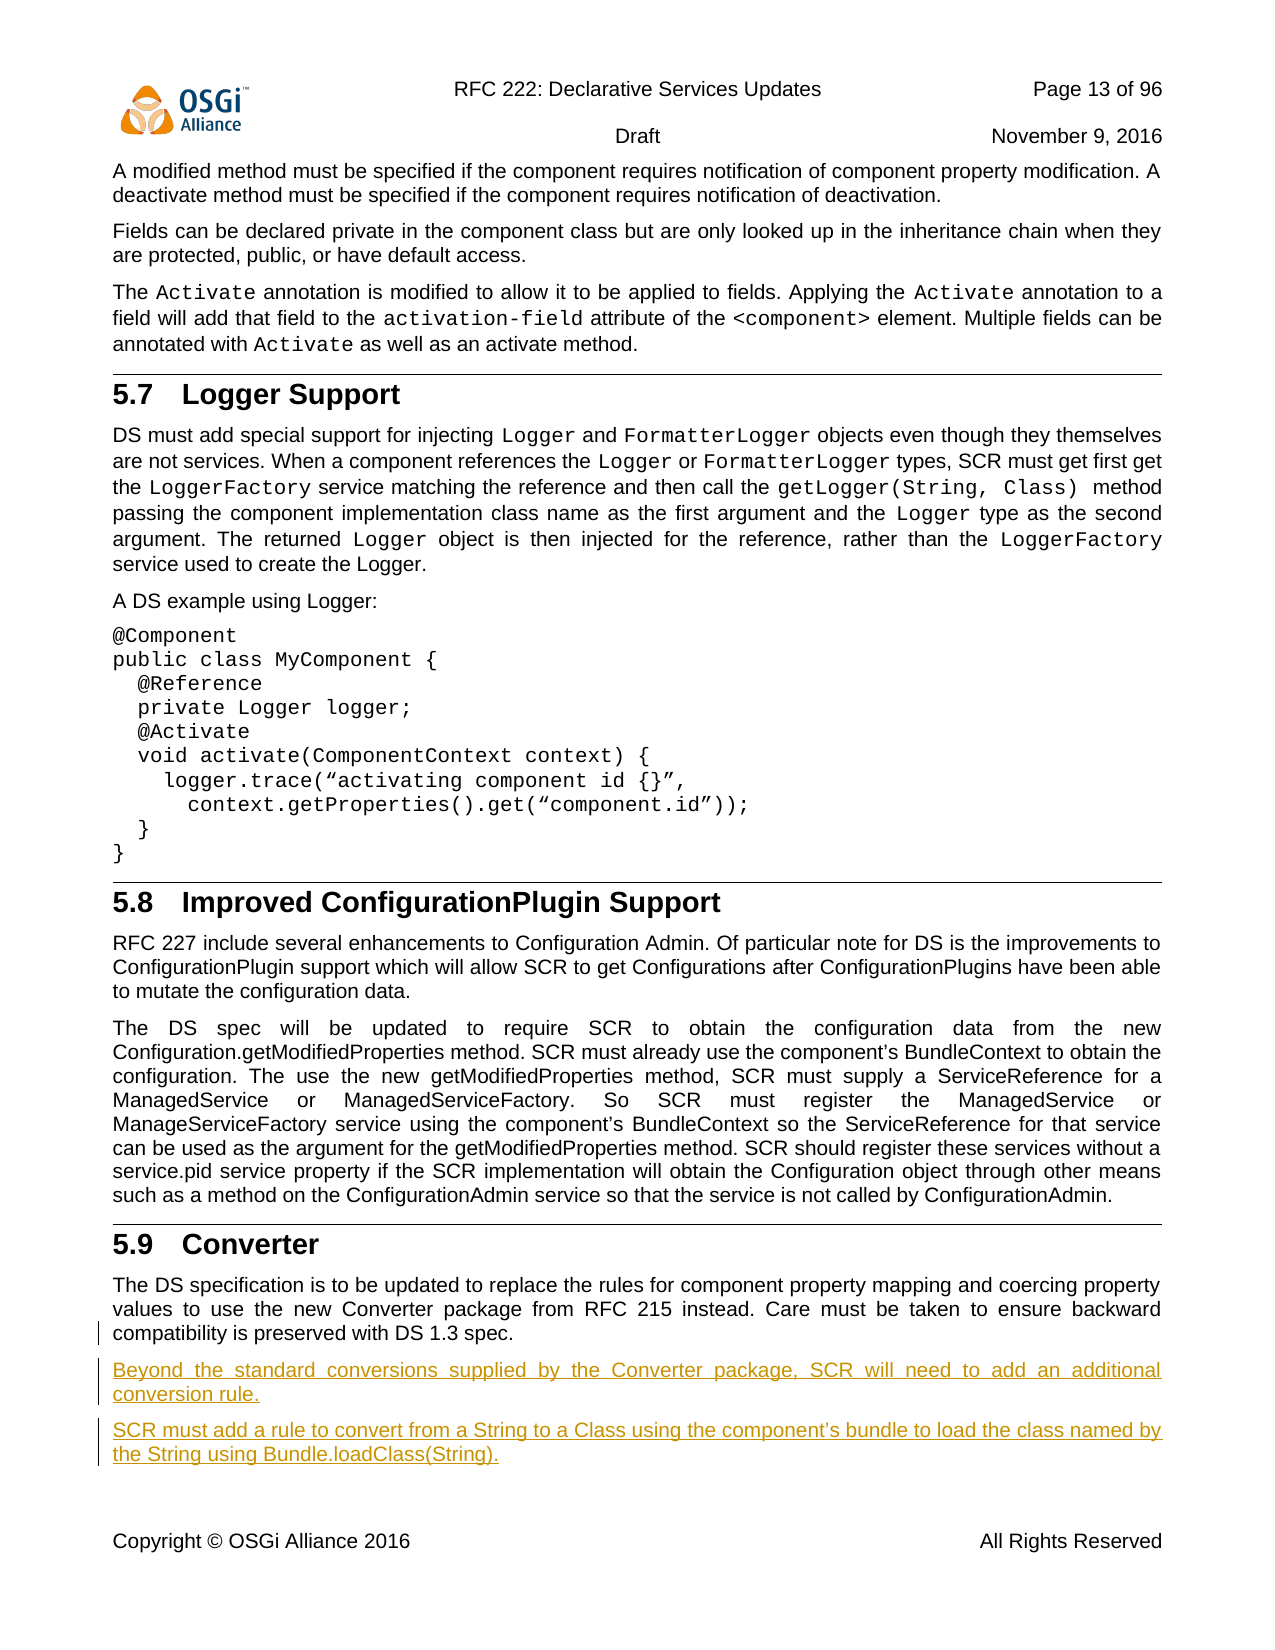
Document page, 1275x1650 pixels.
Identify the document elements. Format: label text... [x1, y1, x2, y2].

text DS must add special support for injecting Logger and FormatterLogger objects even though they themselves are not services. When a component references the Logger or FormatterLogger types, SCR must get first get the LoggerFactory service matching the reference and then call the getLogger(String, Class) method passing the component implementation class name as the first argument and the Logger type as the second argument. The returned Logger object is then injected for the reference, rather than the LoggerFactory service used to create the Logger. [112, 423, 1162, 576]
text A DS example using Logger: [112, 589, 1162, 613]
text SCR must add a rule to convert from a String to a Class using the component’s bundle to load the class named by [112, 1418, 1162, 1439]
text context.getProperties().get(“component.id”)); [112, 794, 1162, 817]
text logger.trace(“activating component id {}”, [112, 769, 1162, 793]
text void activate(ComponentContext context) { [112, 746, 1162, 769]
text @Activate [112, 721, 1162, 745]
subtitle Converter [112, 1225, 1162, 1261]
subtitle Logger Support [112, 375, 1162, 411]
text A modified method must be specified if the component requires notification of component property modification. A deactivate method must be specified if the component requires notification of deactivation. [112, 159, 1162, 207]
text @Reference [112, 673, 1162, 697]
picture [113, 78, 257, 142]
text Beyond the standard conversions supplied by the Converter package, SCR will need to add an additional [112, 1357, 1162, 1378]
text conversion rule. [112, 1379, 1162, 1405]
text } [112, 842, 1162, 865]
text The DS specification is to be updated to replace the rules for component property mapping and coercing property values to use the new Converter package from RFC 215 instead. Care must be taken to ensure backward compatibility is preserved with DS 1.3 spec. [112, 1273, 1162, 1345]
text } [112, 818, 1162, 841]
text @Component [112, 625, 1162, 649]
subtitle Improved ConfigurationPlugin Support [112, 883, 1162, 919]
text public class MyComponent { [112, 649, 1162, 673]
text RFC 227 include several enhancements to Configuration Admin. Of particular note for DS is the improvements to ConfigurationPlugin support which will allow SCR to get Configurations after ConfigurationPlugins have been able to mutate the configuration data. [112, 931, 1162, 1003]
text the String using Bundle.loadClass(String). [112, 1440, 1162, 1466]
text The Activate annotation is modified to allow it to be applied to fields. Applying the Activate annotation to a field will add that field to the activation-field attribute of the <component> element. Multiple fields can be annotated with Activate as well as an activate method. [112, 280, 1162, 357]
text Fields can be declared private in the component class but are only looked up in the inheritance chain when they are protected, public, or have default access. [112, 219, 1162, 267]
text private Logger logger; [112, 697, 1162, 721]
text The DS spec will be updated to require SCR to obtain the configuration data from the new Configuration.getModifiedProperties method. SCR must already use the component’s BundleContext to obtain the configuration. The use the new getModifiedProperties method, SCR must supply a ServiceReference for a ManagedService or ManagedServiceFactory. So SCR must register the ManagedService or ManageServiceFactory service using the component’s BundleContext so the ServiceReference for that service can be used as the argument for the getModifiedProperties method. SCR should register these services without a service.pid service property if the SCR implementation will obtain the Configuration object through other means such as a method on the ConfigurationAdmin service so that the service is not called by ConfigurationAdmin. [112, 1016, 1162, 1207]
